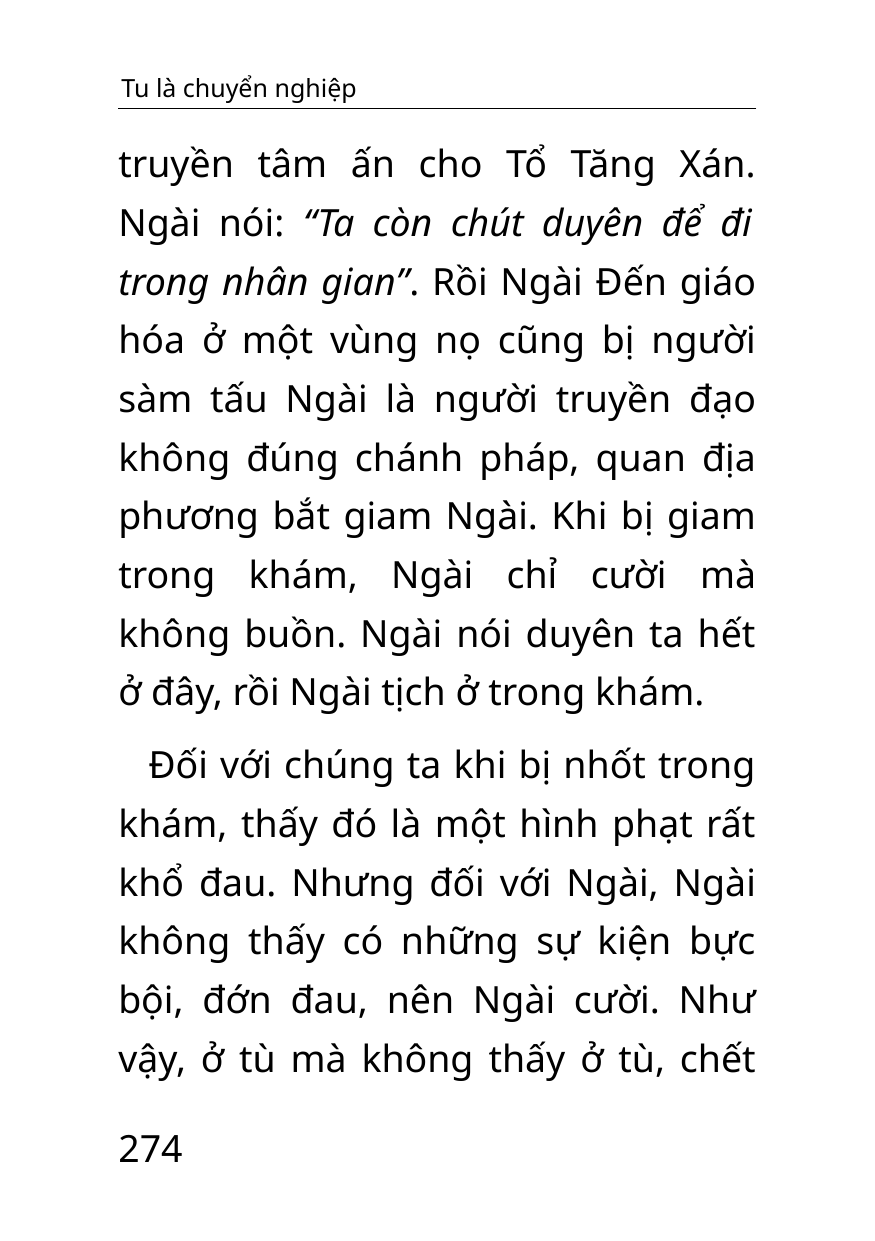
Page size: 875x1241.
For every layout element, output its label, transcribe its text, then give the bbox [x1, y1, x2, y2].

text truyền tâm ấn cho Tổ Tăng Xán. Ngài nói: “Ta còn chút duyên để đi trong nhân gian”. Rồi Ngài Đến giáo hóa ở một vùng nọ cũng bị người sàm tấu Ngài là người truyền đạo không đúng chánh pháp, quan địa phương bắt giam Ngài. Khi bị giam trong khám, Ngài chỉ cười mà không buồn. Ngài nói duyên ta hết ở đây, rồi Ngài tịch ở trong khám. [118, 138, 756, 717]
text Đối với chúng ta khi bị nhốt trong khám, thấy đó là một hình phạt rất khổ đau. Nhưng đối với Ngài, Ngài không thấy có những sự kiện bực bội, đớn đau, nên Ngài cười. Như vậy, ở tù mà không thấy ở tù, chết [118, 739, 756, 1083]
